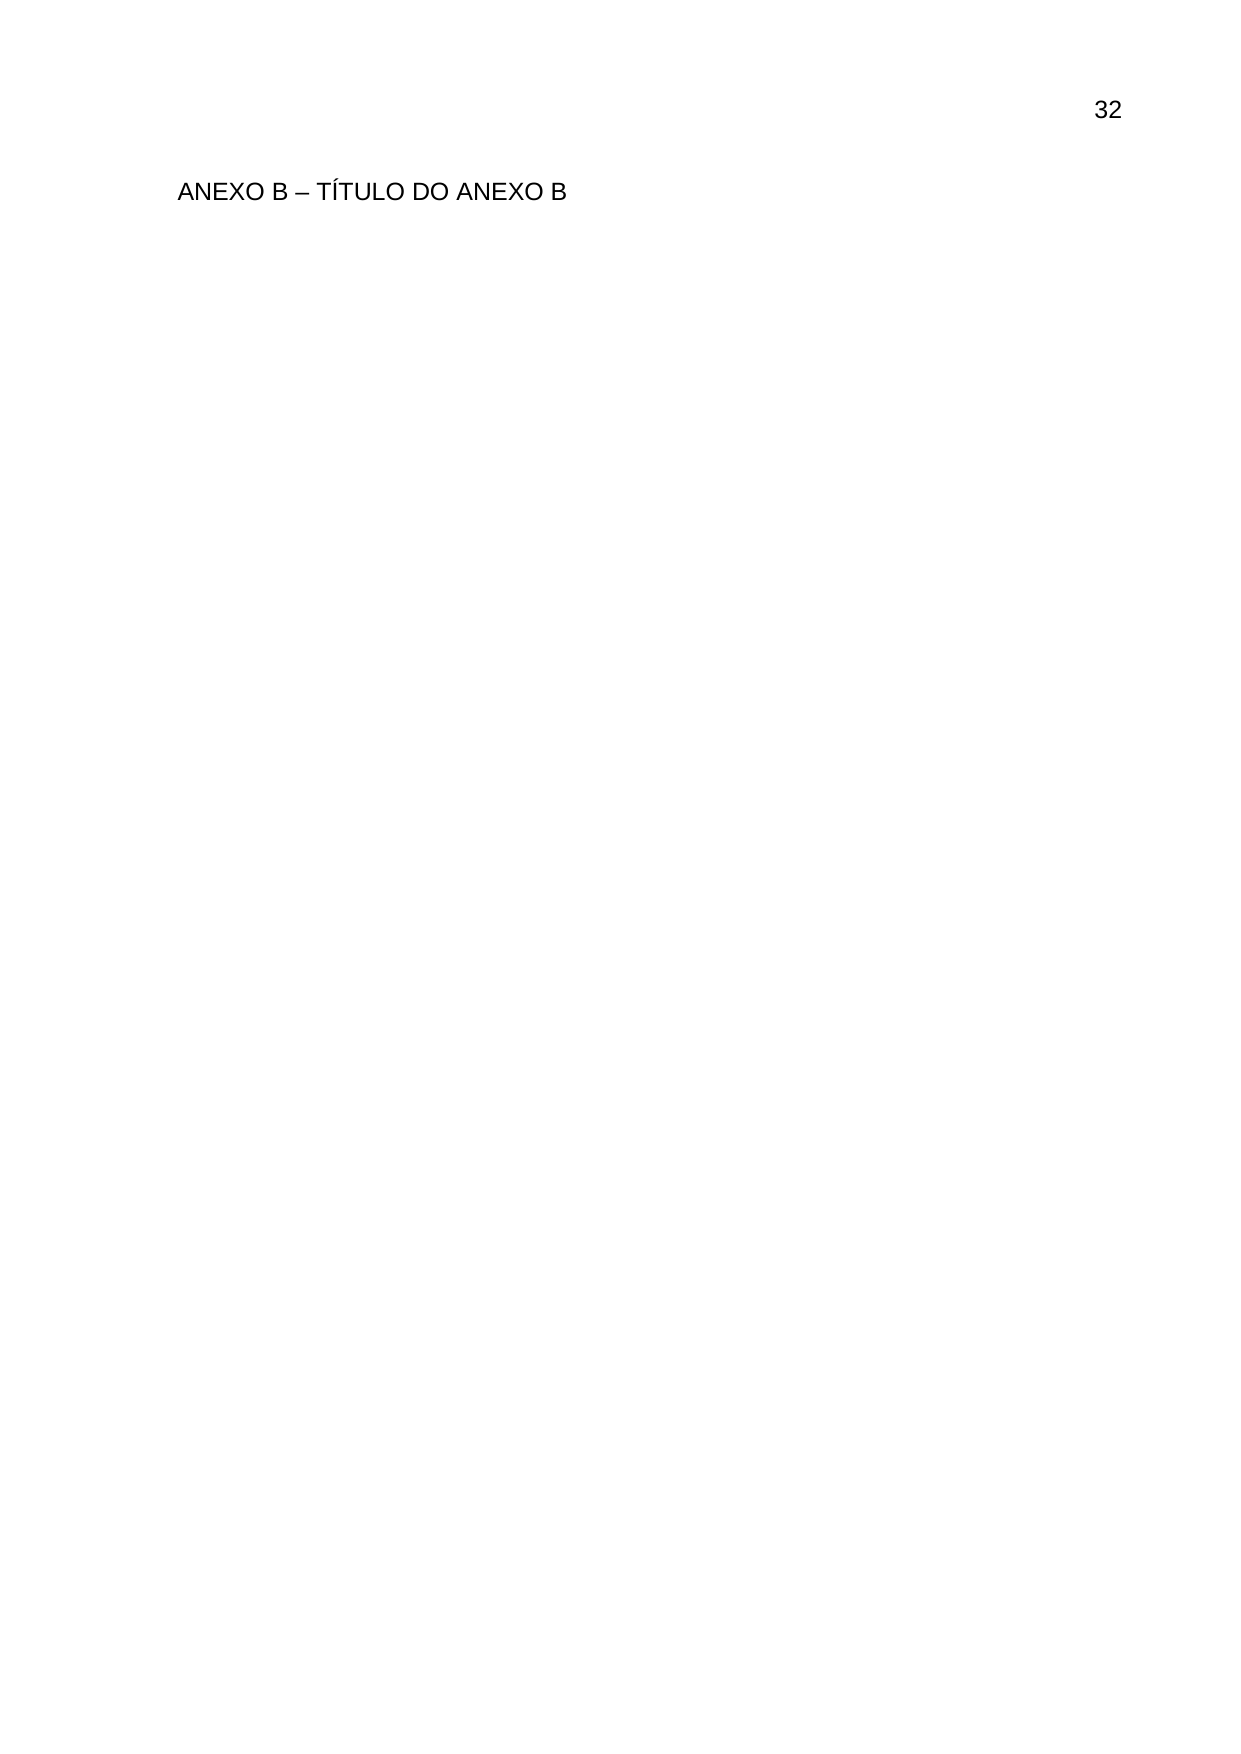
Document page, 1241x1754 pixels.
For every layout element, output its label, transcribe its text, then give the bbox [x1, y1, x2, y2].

text ANEXO B – TÍTULO DO ANEXO B [177, 177, 1122, 206]
